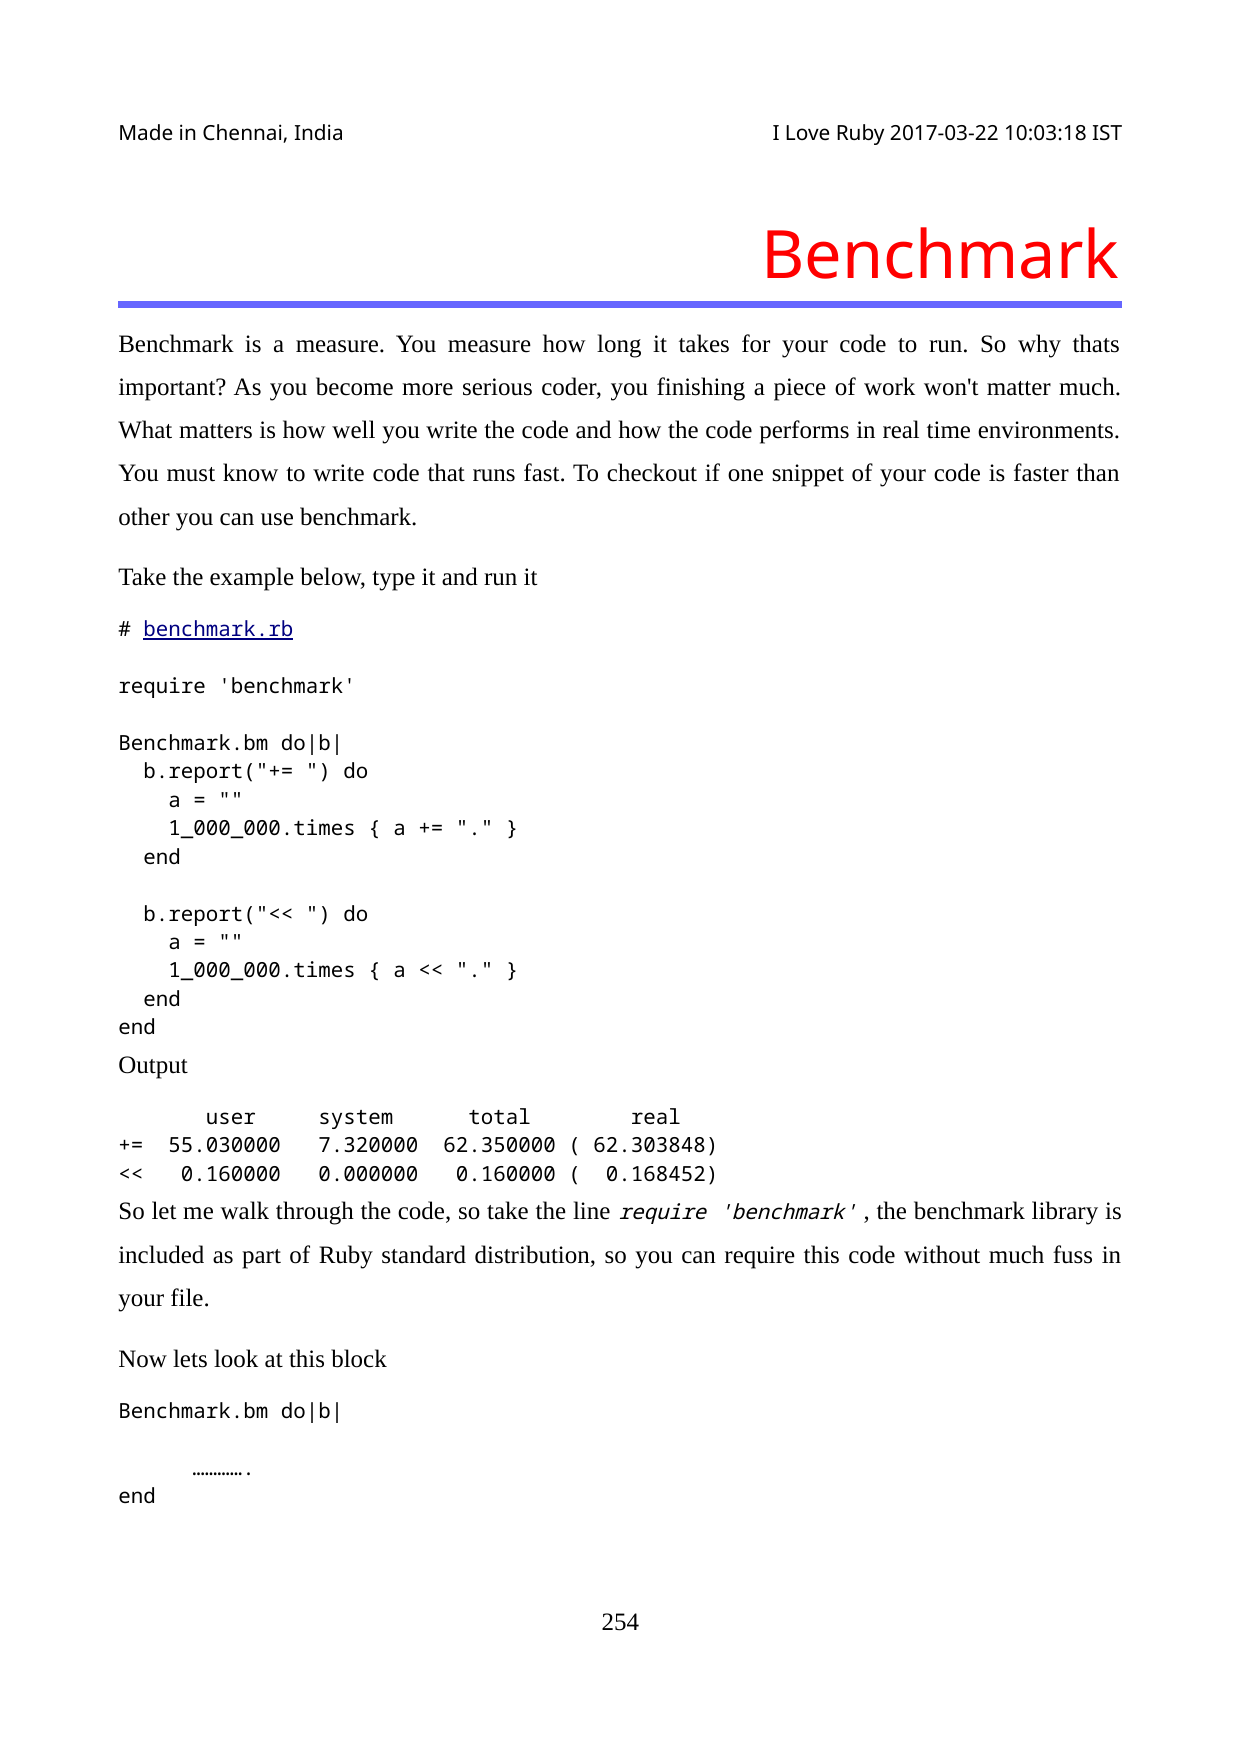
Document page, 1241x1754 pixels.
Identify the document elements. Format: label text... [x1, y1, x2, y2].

text …………. [118, 1453, 1122, 1481]
text end [118, 842, 1122, 870]
text << 0.160000 0.000000 0.160000 ( 0.168452) [118, 1159, 1122, 1187]
text require 'benchmark' [118, 671, 1122, 700]
text So let me walk through the code, so take the line require 'benchmark' , the benchmark library is included as part of Ruby standard distribution, so you can require this code without much fuss in your file. [118, 1196, 1122, 1312]
text end [118, 984, 1122, 1012]
text 1_000_000.times { a += "." } [118, 813, 1122, 842]
text a = "" [118, 785, 1122, 813]
text b.report("<< ") do [118, 899, 1122, 927]
text Output [118, 1050, 1122, 1078]
text Benchmark.bm do|b| [118, 728, 1122, 757]
text Benchmark.bm do|b| [118, 1396, 1122, 1424]
text a = "" [118, 927, 1122, 956]
text b.report("+= ") do [118, 757, 1122, 785]
text user system total real [118, 1102, 1122, 1130]
text end [118, 1012, 1122, 1041]
subtitle Benchmark [118, 205, 1122, 301]
text Benchmark is a measure. You measure how long it takes for your code to run. So why thats important? As you become more serious coder, you finishing a piece of work won't matter much. What matters is how well you write the code and how the code performs in real time environments. You must know to write code that runs fast. To checkout if one snippet of your code is faster than other you can use benchmark. [118, 329, 1122, 530]
text += 55.030000 7.320000 62.350000 ( 62.303848) [118, 1130, 1122, 1159]
text end [118, 1481, 1122, 1509]
text 1_000_000.times { a << "." } [118, 956, 1122, 984]
text # benchmark.rb [118, 614, 1122, 643]
text Take the example below, type it and run it [118, 562, 1122, 591]
text Now lets look at this block [118, 1344, 1122, 1372]
